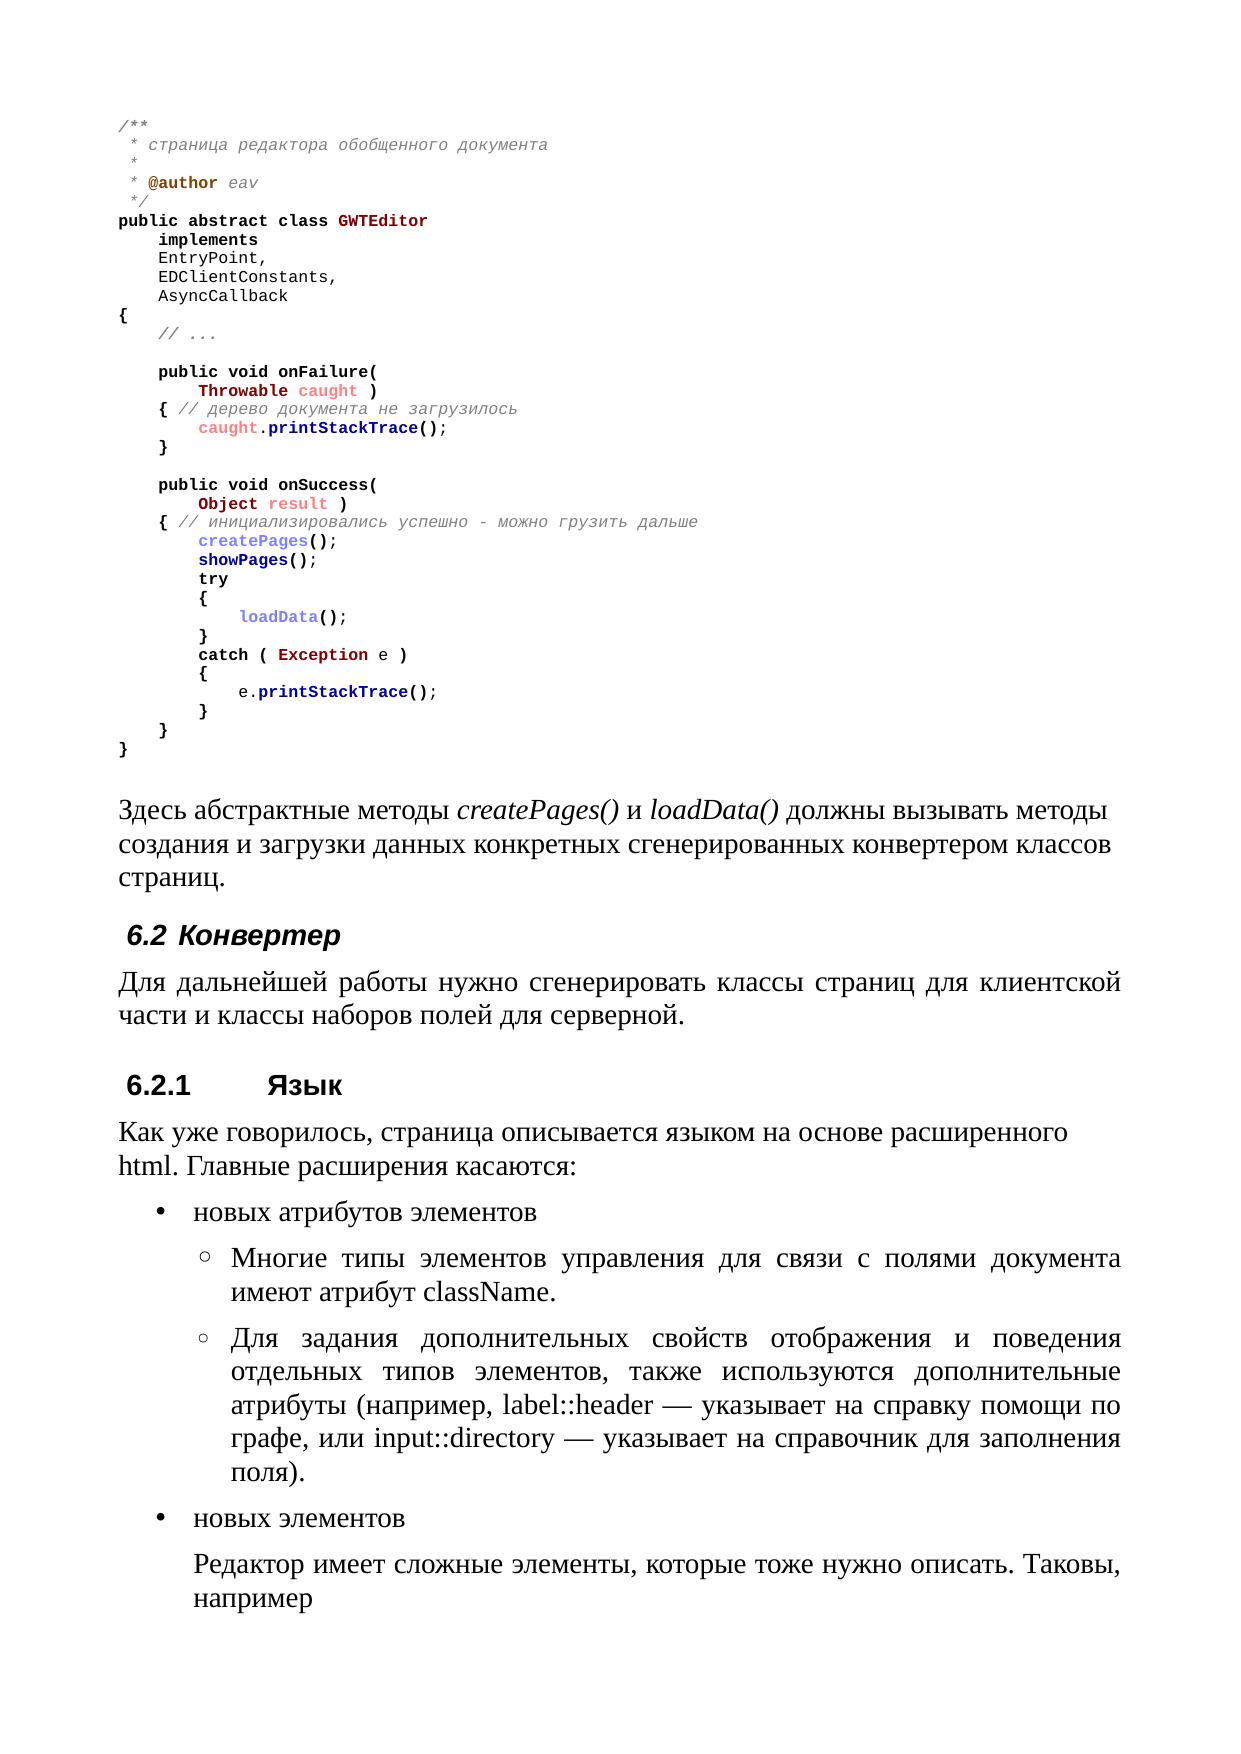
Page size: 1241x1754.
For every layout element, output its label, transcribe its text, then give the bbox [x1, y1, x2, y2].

text loadData(); [118, 608, 1122, 627]
subtitle Конвертер [118, 918, 1122, 951]
text * [118, 156, 1122, 175]
text try [118, 571, 1122, 589]
text implements [118, 231, 1122, 250]
text * @author eav [118, 175, 1122, 193]
text catch ( Exception e ) [118, 646, 1122, 665]
text Object result ) [118, 495, 1122, 514]
text } [118, 439, 1122, 457]
text } [118, 627, 1122, 646]
text AsyncCallback [118, 288, 1122, 307]
text } [118, 703, 1122, 721]
list Многие типы элементов управления для связи с полями документа имеют атрибут className. [193, 1240, 1122, 1307]
text e.printStackTrace(); [118, 684, 1122, 703]
text public void onFailure( [118, 363, 1122, 382]
text { // инициализировались успешно - можно грузить дальше [118, 514, 1122, 533]
text * страница редактора обобщенного документа [118, 137, 1122, 156]
text { [118, 665, 1122, 684]
text EntryPoint, [118, 250, 1122, 269]
list Для задания дополнительных свойств отображения и поведения отдельных типов элементов, также используются дополнительные атрибуты (например, label::header — указывает на справку помощи по графе, или input::directory — указывает на справочник для заполнения поля). [193, 1320, 1122, 1488]
text public void onSuccess( [118, 476, 1122, 495]
text { [118, 589, 1122, 608]
text Как уже говорилось, страница описывается языком на основе расширенного html. Главные расширения касаются: [118, 1114, 1122, 1182]
text { [118, 307, 1122, 326]
text // ... [118, 326, 1122, 344]
text Здесь абстрактные методы createPages() и loadData() должны вызывать методы создания и загрузки данных конкретных сгенерированных конвертером классов страниц. [118, 792, 1122, 893]
list новых атрибутов элементов [156, 1194, 1122, 1228]
text createPages(); [118, 533, 1122, 552]
text } [118, 740, 1122, 759]
text } [118, 721, 1122, 740]
list новых элементов [156, 1500, 1122, 1534]
subtitle Язык [118, 1068, 1122, 1102]
text Throwable caught ) [118, 382, 1122, 401]
text */ [118, 193, 1122, 212]
text EDClientConstants, [118, 269, 1122, 288]
text public abstract class GWTEditor [118, 212, 1122, 231]
text { // дерево документа не загрузилось [118, 401, 1122, 420]
text /** [118, 118, 1122, 137]
text Для дальнейшей работы нужно сгенерировать классы страниц для клиентской части и классы наборов полей для серверной. [118, 964, 1122, 1031]
text caught.printStackTrace(); [118, 420, 1122, 439]
text showPages(); [118, 552, 1122, 571]
list Редактор имеет сложные элементы, которые тоже нужно описать. Таковы, например [156, 1546, 1122, 1613]
